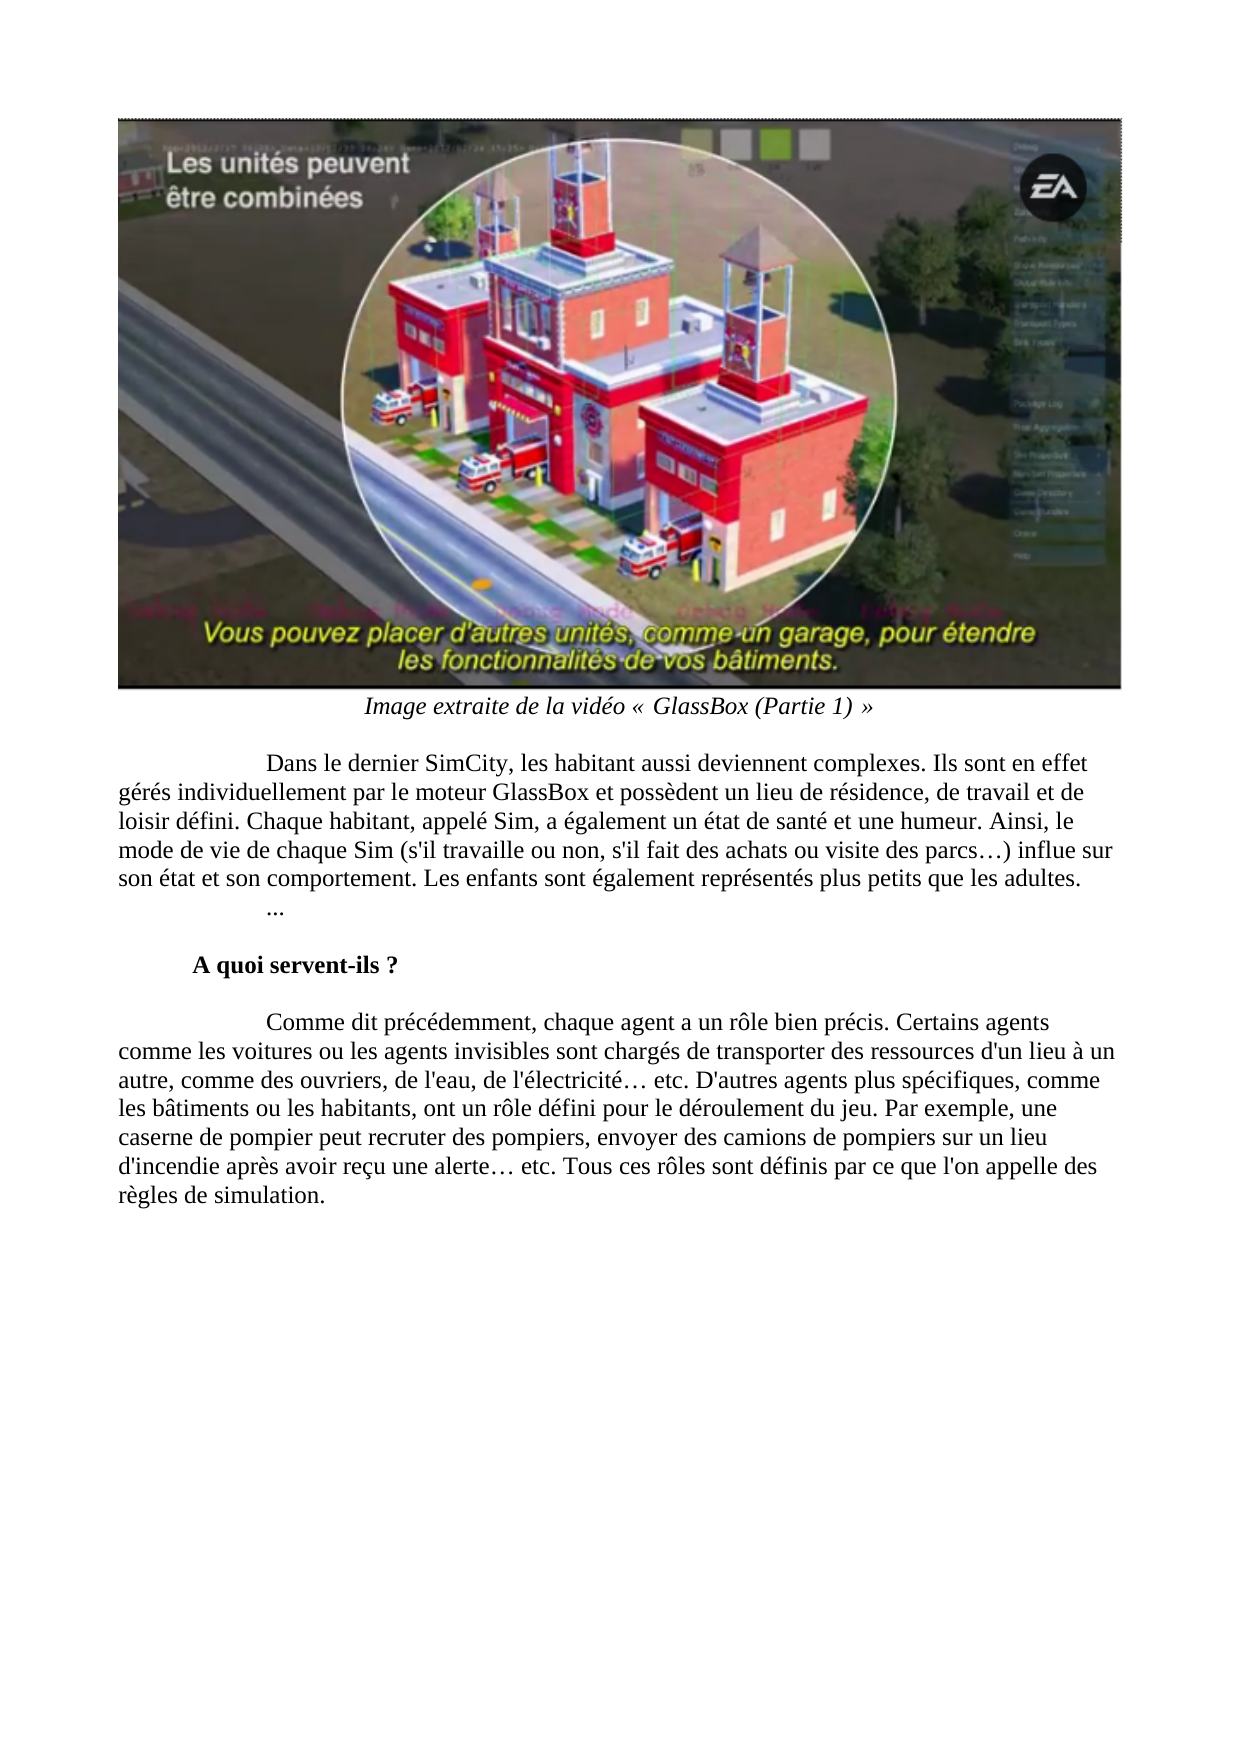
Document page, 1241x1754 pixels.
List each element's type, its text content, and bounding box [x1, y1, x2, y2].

text Image extraite de la vidéo « GlassBox (Partie 1) » [118, 691, 1122, 720]
text ... [118, 892, 1122, 921]
text Dans le dernier SimCity, les habitant aussi deviennent complexes. Ils sont en effet gérés individuellement par le moteur GlassBox et possèdent un lieu de résidence, de travail et de loisir défini. Chaque habitant, appelé Sim, a également un état de santé et une humeur. Ainsi, le mode de vie de chaque Sim (s'il travaille ou non, s'il fait des achats ou visite des parcs…) influe sur son état et son comportement. Les enfants sont également représentés plus petits que les adultes. [118, 748, 1122, 892]
text Comme dit précédemment, chaque agent a un rôle bien précis. Certains agents comme les voitures ou les agents invisibles sont chargés de transporter des ressources d'un lieu à un autre, comme des ouvriers, de l'eau, de l'électricité… etc. D'autres agents plus spécifiques, comme les bâtiments ou les habitants, ont un rôle défini pour le déroulement du jeu. Par exemple, une caserne de pompier peut recruter des pompiers, envoyer des camions de pompiers sur un lieu d'incendie après avoir reçu une alerte… etc. Tous ces rôles sont définis par ce que l'on appelle des règles de simulation. [118, 1007, 1122, 1208]
picture [118, 118, 1123, 691]
text A quoi servent-ils ? [118, 950, 1122, 978]
